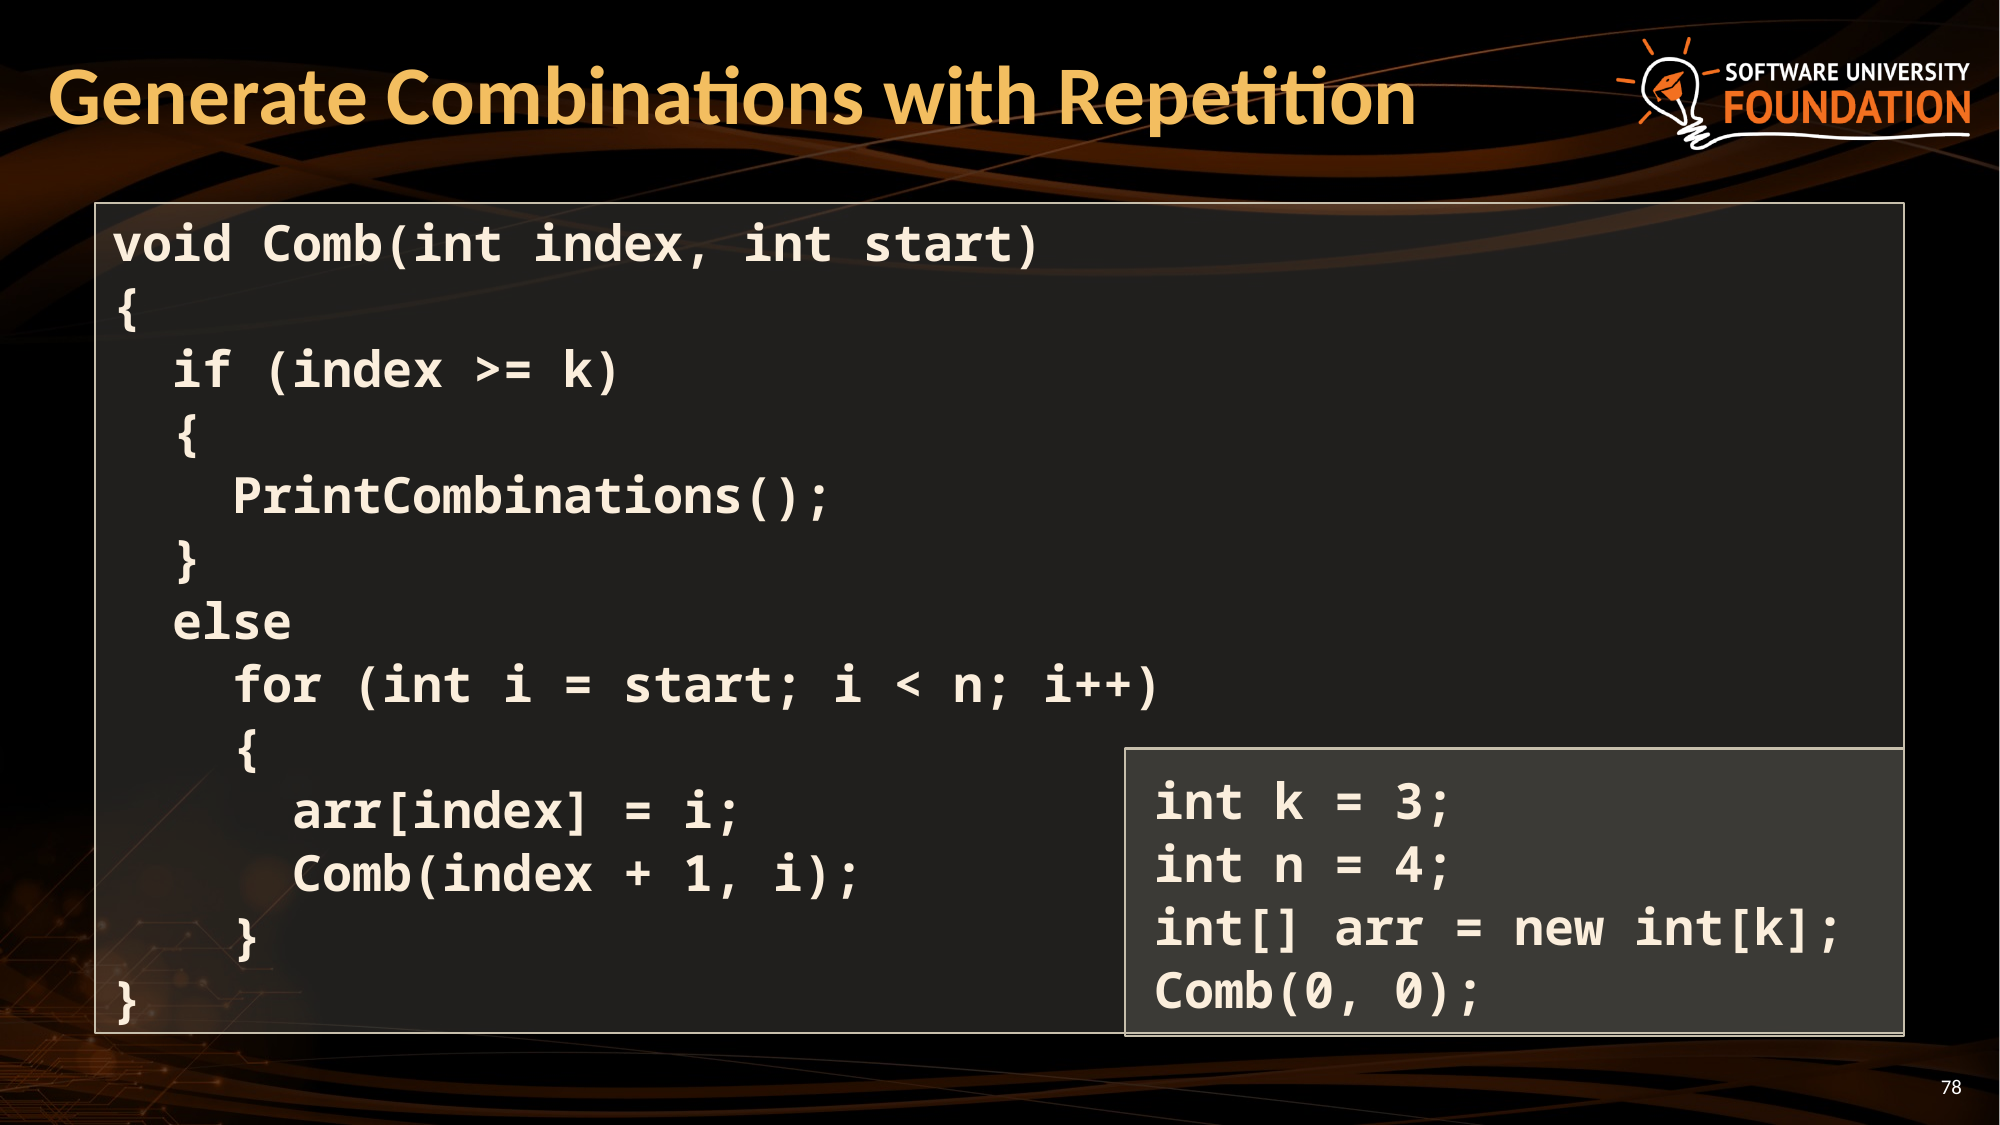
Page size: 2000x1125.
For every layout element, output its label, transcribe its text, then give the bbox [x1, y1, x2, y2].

text_box void Comb(int index, int start) { if (index >= k) { PrintCombinations(); } else for (int i = start; i < n; i++) { arr[index] = i; Comb(index + 1, i); } } [95, 202, 1905, 1033]
slide_number [1897, 1070, 1968, 1103]
picture [0, 0, 2000, 1125]
title Generate Combinations with Repetition [30, 6, 1602, 189]
text_box int k = 3; int n = 4; int[] arr = new int[k]; Comb(0, 0); [1124, 748, 1905, 1036]
